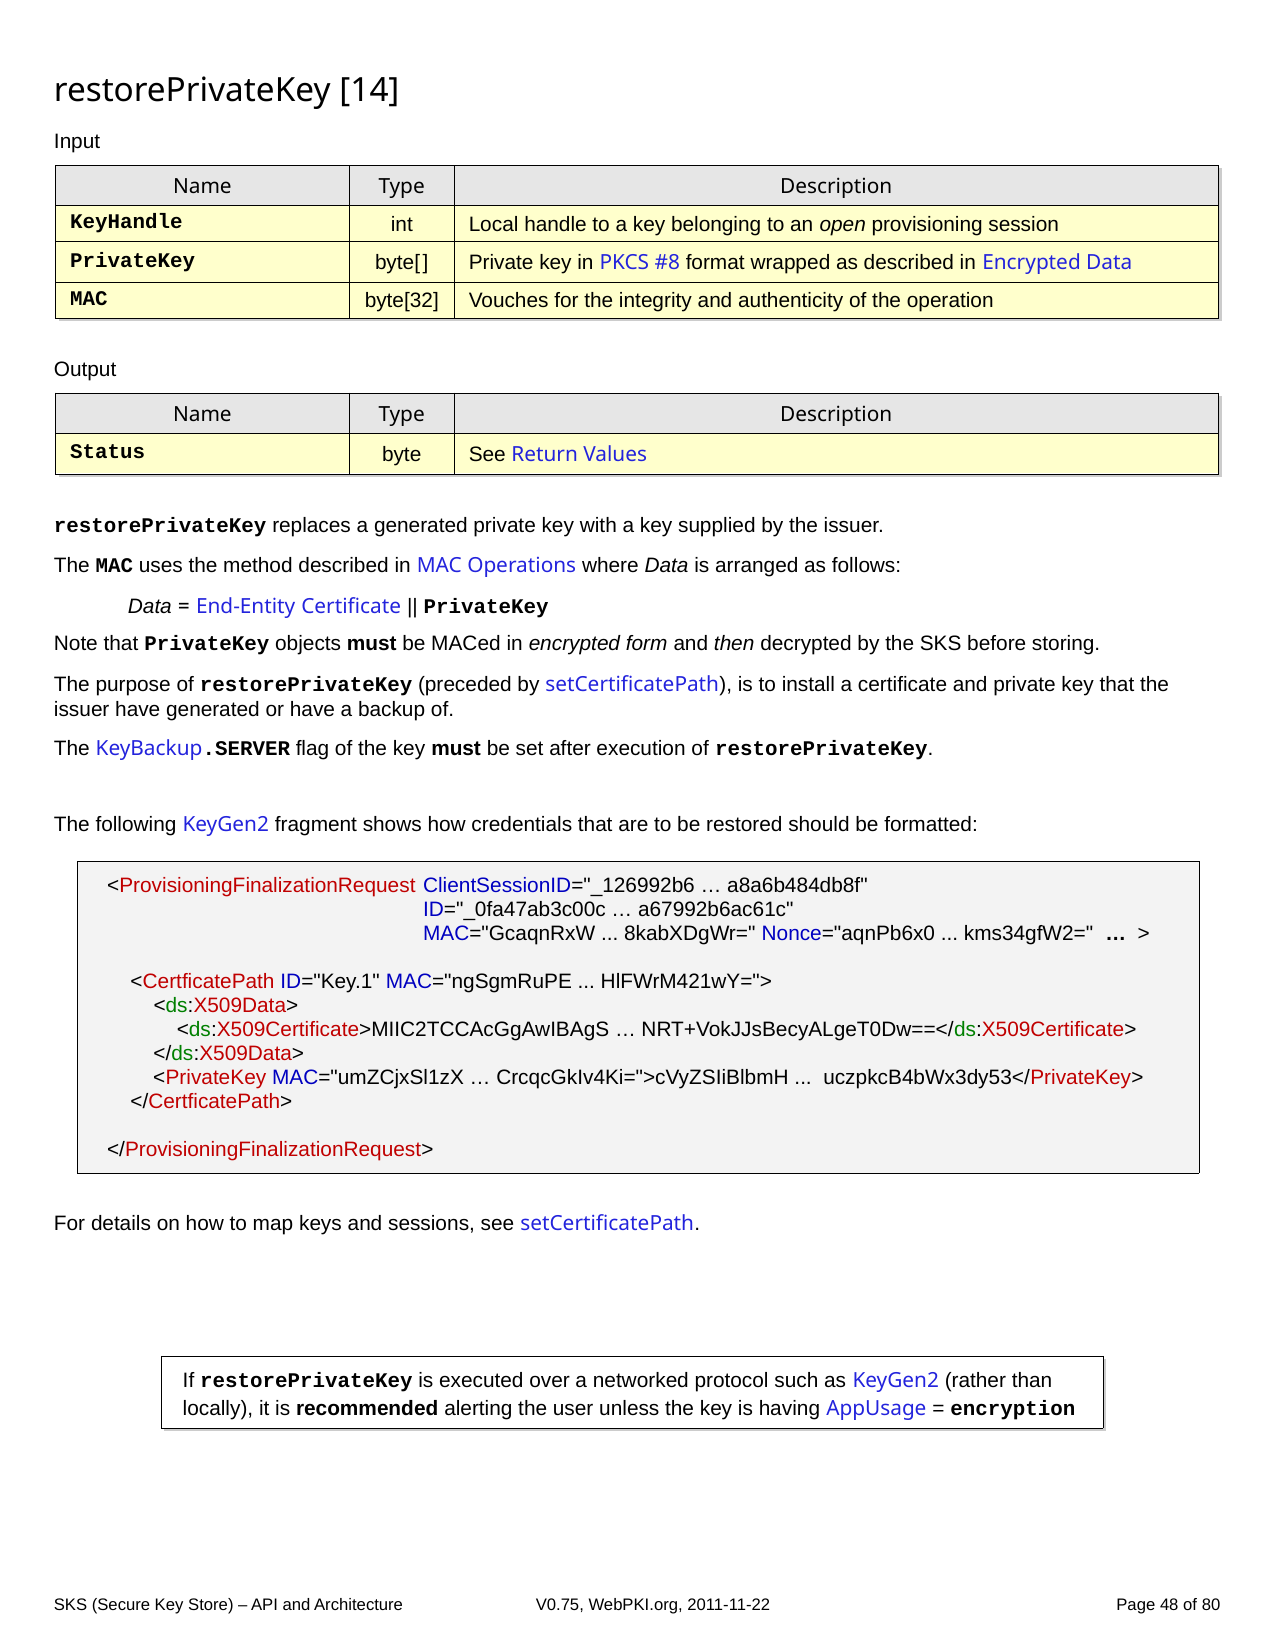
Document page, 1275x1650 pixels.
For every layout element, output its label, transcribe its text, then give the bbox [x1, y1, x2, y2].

text The purpose of restorePrivateKey (preceded by setCertificatePath), is to install a certificate and private key that the issuer have generated or have a backup of. [54, 669, 1221, 721]
text Input [54, 129, 1221, 153]
table_header Description [455, 166, 1218, 205]
table_header Name [56, 394, 349, 433]
table_header If restorePrivateKey is executed over a networked protocol such as KeyGen2 (rather than locally), it is recommended alerting the user unless the key is having AppUsage = encryption [162, 1357, 1103, 1428]
subtitle restorePrivateKey [14] [54, 66, 1221, 111]
table_header Name [56, 166, 349, 205]
table_cell KeyHandle [56, 206, 349, 241]
text Output [54, 357, 1221, 381]
table_cell Status [56, 434, 349, 473]
table_cell Vouches for the integrity and authenticity of the operation [455, 283, 1218, 318]
text restorePrivateKey replaces a generated private key with a key supplied by the issuer. [54, 513, 1221, 539]
table_cell PrivateKey [56, 242, 349, 282]
table_cell See Return Values [455, 434, 1218, 473]
table_cell byte⁮[32] [350, 283, 454, 318]
text For details on how to map keys and sessions, see setCertificatePath. [54, 1208, 1221, 1237]
table_cell int [350, 206, 454, 241]
text Note that PrivateKey objects must be MACed in encrypted form and then decrypted by the SKS before storing. [54, 631, 1221, 657]
table_cell byte [350, 434, 454, 473]
text The KeyBackup.SERVER flag of the key must be set after execution of restorePrivateKey. [54, 733, 1221, 762]
text The following KeyGen2 fragment shows how credentials that are to be restored should be formatted: [54, 809, 1221, 861]
text Data = End-Entity Certificate || PrivateKey [54, 591, 1221, 619]
table_header Description [455, 394, 1218, 433]
table_cell MAC [56, 283, 349, 318]
table_header Type [350, 166, 454, 205]
table_header Type [350, 394, 454, 433]
table_header <ProvisioningFinalizationRequest ClientSessionID="_126992b6 … a8a6b484db8f" ID="_0fa47ab3c00c … a67992b6ac61c" MAC="GcaqnRxW ... 8kabXDgWr=" Nonce="aqnPb6x0 ... kms34gfW2=" … > <CertficatePath ID="Key.1" MAC="ngSgmRuPE ... HlFWrM421wY="> <ds:X509Data> <ds:X509Certificate>MIIC2TCCAcGgAwIBAgS … NRT+VokJJsBecyALgeT0Dw==</ds:X509Certificate> </ds:X509Data> <PrivateKey MAC="umZCjxSl1zX … CrcqcGkIv4Ki=">cVyZSIiBlbmH ... uczpkcB4bWx3dy53</PrivateKey> </CertficatePath> </ProvisioningFinalizationRequest> [78, 862, 1199, 1173]
table_cell Local handle to a key belonging to an open provisioning session [455, 206, 1218, 241]
table_cell Private key in PKCS #8 format wrapped as described in Encrypted Data [455, 242, 1218, 282]
text The MAC uses the method described in MAC Operations where Data is arranged as follows: [54, 551, 1221, 579]
table_cell byte⁮[ ] [350, 242, 454, 282]
